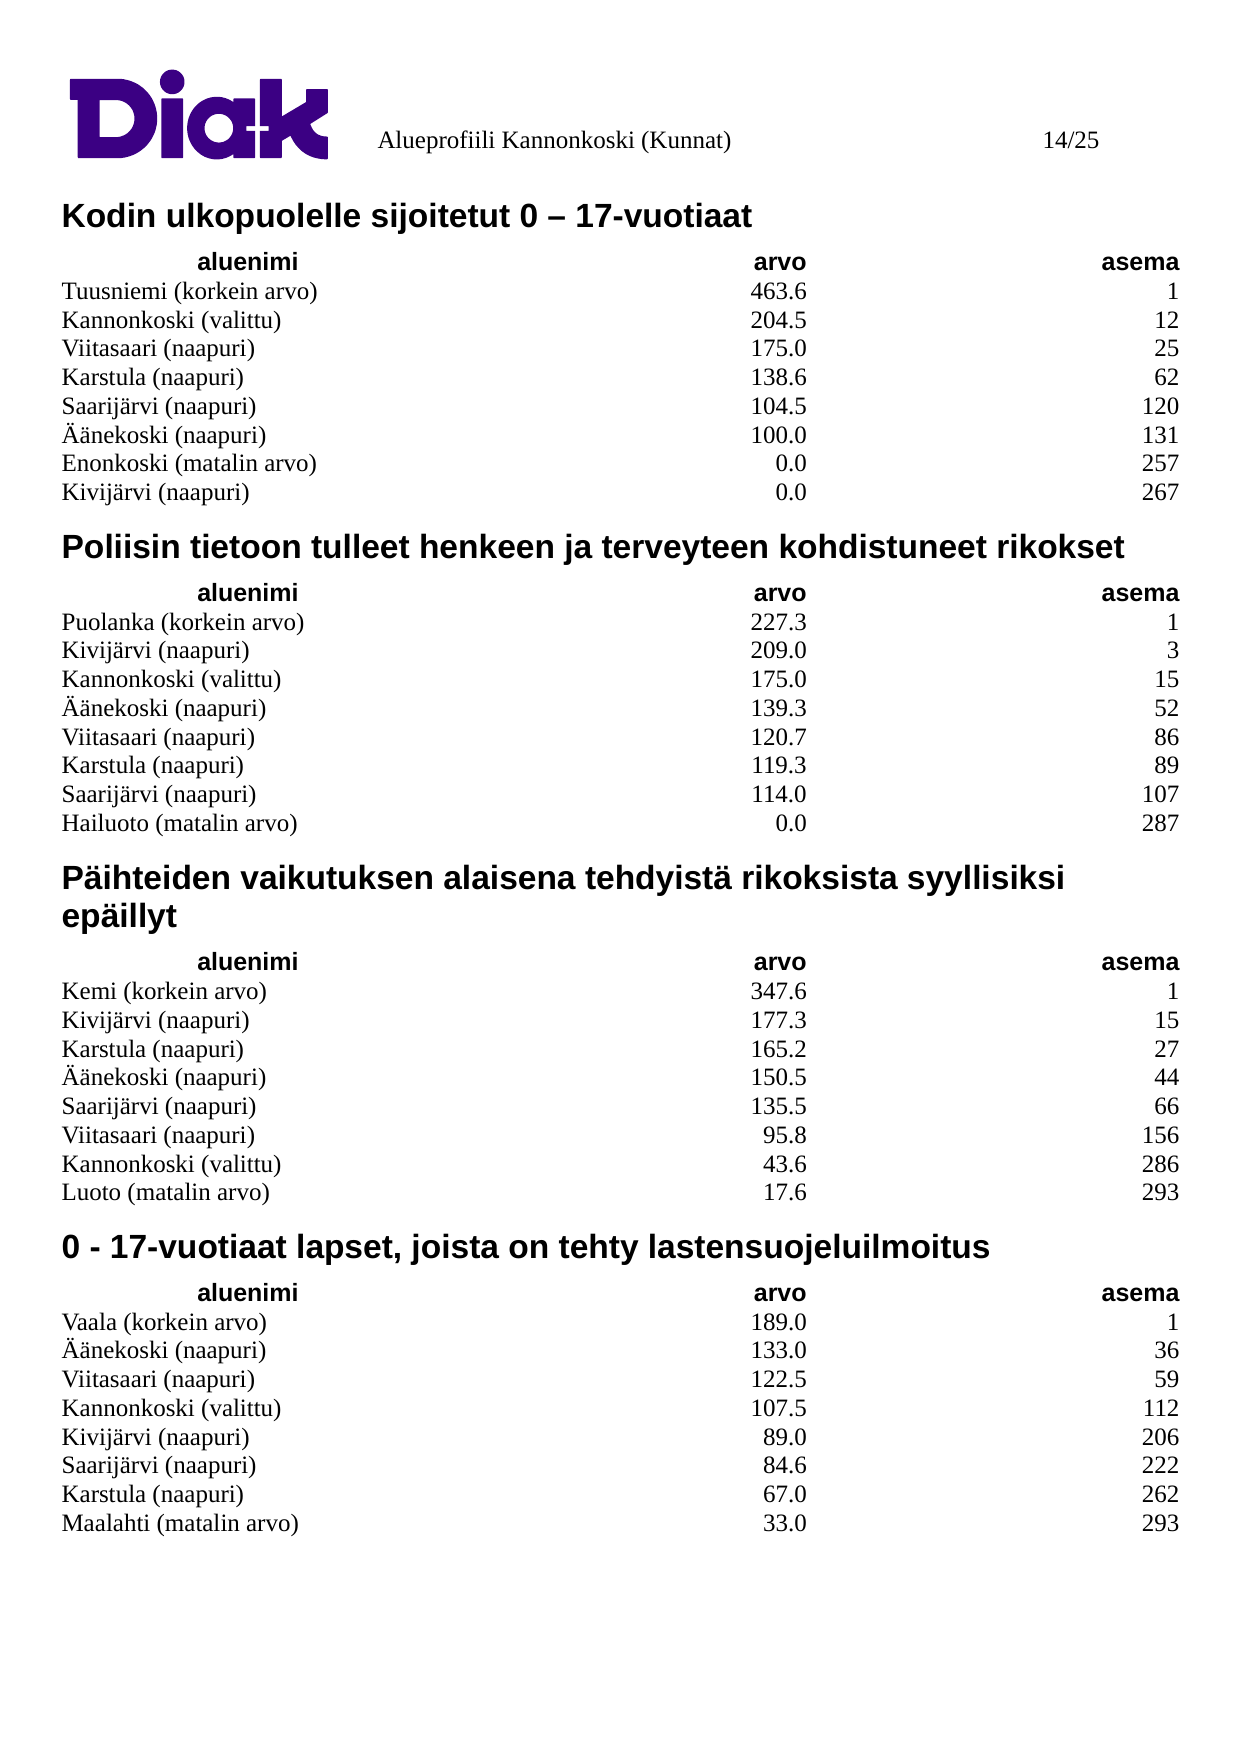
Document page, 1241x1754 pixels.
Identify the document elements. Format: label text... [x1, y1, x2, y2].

table_cell Kivijärvi (naapuri) [61, 1422, 434, 1451]
table_cell 15 [806, 1005, 1179, 1034]
table_cell 95.8 [434, 1120, 806, 1149]
table_cell Kannonkoski (valittu) [61, 305, 434, 333]
table_cell 33.0 [434, 1508, 806, 1537]
table_header aluenimi [61, 948, 434, 976]
table_cell 0.0 [434, 449, 806, 477]
table_cell 262 [806, 1479, 1179, 1508]
table_header aluenimi [61, 1278, 434, 1307]
table_cell 0.0 [434, 477, 806, 506]
table_cell 15 [806, 664, 1179, 693]
table_header asema [806, 1278, 1179, 1307]
table_cell 177.3 [434, 1005, 806, 1034]
table_cell 25 [806, 334, 1179, 362]
table_header aluenimi [61, 578, 434, 607]
table_cell 139.3 [434, 693, 806, 722]
table_header arvo [434, 948, 806, 976]
table_cell 1 [806, 976, 1179, 1005]
table_cell Karstula (naapuri) [61, 1479, 434, 1508]
table_header asema [806, 247, 1179, 276]
table_cell 67.0 [434, 1479, 806, 1508]
table_cell Kemi (korkein arvo) [61, 976, 434, 1005]
table_cell Äänekoski (naapuri) [61, 1063, 434, 1091]
table_cell 112 [806, 1393, 1179, 1422]
table_cell 119.3 [434, 751, 806, 779]
table_cell Äänekoski (naapuri) [61, 420, 434, 448]
table_cell Viitasaari (naapuri) [61, 334, 434, 362]
table_cell 131 [806, 420, 1179, 448]
table_cell 189.0 [434, 1307, 806, 1336]
table_cell 100.0 [434, 420, 806, 448]
table_cell Tuusniemi (korkein arvo) [61, 276, 434, 305]
table_cell 66 [806, 1091, 1179, 1120]
table_cell Vaala (korkein arvo) [61, 1307, 434, 1336]
table_cell 59 [806, 1364, 1179, 1393]
table_cell 133.0 [434, 1336, 806, 1364]
table_cell 287 [806, 808, 1179, 837]
table_cell 114.0 [434, 779, 806, 808]
table_cell Saarijärvi (naapuri) [61, 1451, 434, 1479]
table_cell 27 [806, 1034, 1179, 1062]
subtitle Poliisin tietoon tulleet henkeen ja terveyteen kohdistuneet rikokset [61, 527, 1179, 566]
table_cell 463.6 [434, 276, 806, 305]
table_cell Puolanka (korkein arvo) [61, 607, 434, 636]
table_cell 36 [806, 1336, 1179, 1364]
table_cell Maalahti (matalin arvo) [61, 1508, 434, 1537]
table_cell 17.6 [434, 1178, 806, 1206]
table_cell 43.6 [434, 1149, 806, 1177]
table_cell 138.6 [434, 362, 806, 391]
table_header arvo [434, 1278, 806, 1307]
table_cell 84.6 [434, 1451, 806, 1479]
table_cell 209.0 [434, 636, 806, 664]
table_cell 104.5 [434, 391, 806, 420]
table_cell Luoto (matalin arvo) [61, 1178, 434, 1206]
table_cell 44 [806, 1063, 1179, 1091]
table_cell Kannonkoski (valittu) [61, 664, 434, 693]
table_cell 257 [806, 449, 1179, 477]
table_cell Viitasaari (naapuri) [61, 1364, 434, 1393]
table_cell Kivijärvi (naapuri) [61, 1005, 434, 1034]
subtitle Kodin ulkopuolelle sijoitetut 0 – 17-vuotiaat [61, 196, 1179, 235]
table_cell Äänekoski (naapuri) [61, 693, 434, 722]
table_cell Kannonkoski (valittu) [61, 1149, 434, 1177]
table_header arvo [434, 247, 806, 276]
table_header aluenimi [61, 247, 434, 276]
table_cell 86 [806, 722, 1179, 751]
table_header asema [806, 578, 1179, 607]
table_cell 0.0 [434, 808, 806, 837]
table_cell Saarijärvi (naapuri) [61, 779, 434, 808]
table_cell Viitasaari (naapuri) [61, 722, 434, 751]
table_cell 3 [806, 636, 1179, 664]
table_cell Kannonkoski (valittu) [61, 1393, 434, 1422]
table_cell 293 [806, 1178, 1179, 1206]
table_cell 204.5 [434, 305, 806, 333]
table_cell 1 [806, 1307, 1179, 1336]
subtitle Päihteiden vaikutuksen alaisena tehdyistä rikoksista syyllisiksi epäillyt [61, 858, 1179, 935]
table_cell 175.0 [434, 334, 806, 362]
table_cell 135.5 [434, 1091, 806, 1120]
table_cell 89.0 [434, 1422, 806, 1451]
table_cell Saarijärvi (naapuri) [61, 391, 434, 420]
table_header arvo [434, 578, 806, 607]
table_cell 206 [806, 1422, 1179, 1451]
subtitle 0 - 17-vuotiaat lapset, joista on tehty lastensuojeluilmoitus [61, 1227, 1179, 1266]
table_cell 12 [806, 305, 1179, 333]
table_cell Saarijärvi (naapuri) [61, 1091, 434, 1120]
table_cell Äänekoski (naapuri) [61, 1336, 434, 1364]
table_cell 122.5 [434, 1364, 806, 1393]
table_cell 165.2 [434, 1034, 806, 1062]
table_cell 150.5 [434, 1063, 806, 1091]
table_cell Enonkoski (matalin arvo) [61, 449, 434, 477]
table_cell 107.5 [434, 1393, 806, 1422]
table_cell 1 [806, 607, 1179, 636]
table_cell 222 [806, 1451, 1179, 1479]
table_cell 293 [806, 1508, 1179, 1537]
table_cell 89 [806, 751, 1179, 779]
table_cell Karstula (naapuri) [61, 1034, 434, 1062]
table_cell 107 [806, 779, 1179, 808]
table_cell 286 [806, 1149, 1179, 1177]
table_cell 227.3 [434, 607, 806, 636]
table_cell 120 [806, 391, 1179, 420]
table_cell Karstula (naapuri) [61, 362, 434, 391]
table_cell 175.0 [434, 664, 806, 693]
table_cell 52 [806, 693, 1179, 722]
table_cell Kivijärvi (naapuri) [61, 636, 434, 664]
table_header asema [806, 948, 1179, 976]
table_cell Kivijärvi (naapuri) [61, 477, 434, 506]
table_cell 62 [806, 362, 1179, 391]
table_cell Hailuoto (matalin arvo) [61, 808, 434, 837]
table_cell 347.6 [434, 976, 806, 1005]
table_cell Karstula (naapuri) [61, 751, 434, 779]
table_cell 267 [806, 477, 1179, 506]
table_cell 156 [806, 1120, 1179, 1149]
table_cell 1 [806, 276, 1179, 305]
table_cell Viitasaari (naapuri) [61, 1120, 434, 1149]
table_cell 120.7 [434, 722, 806, 751]
